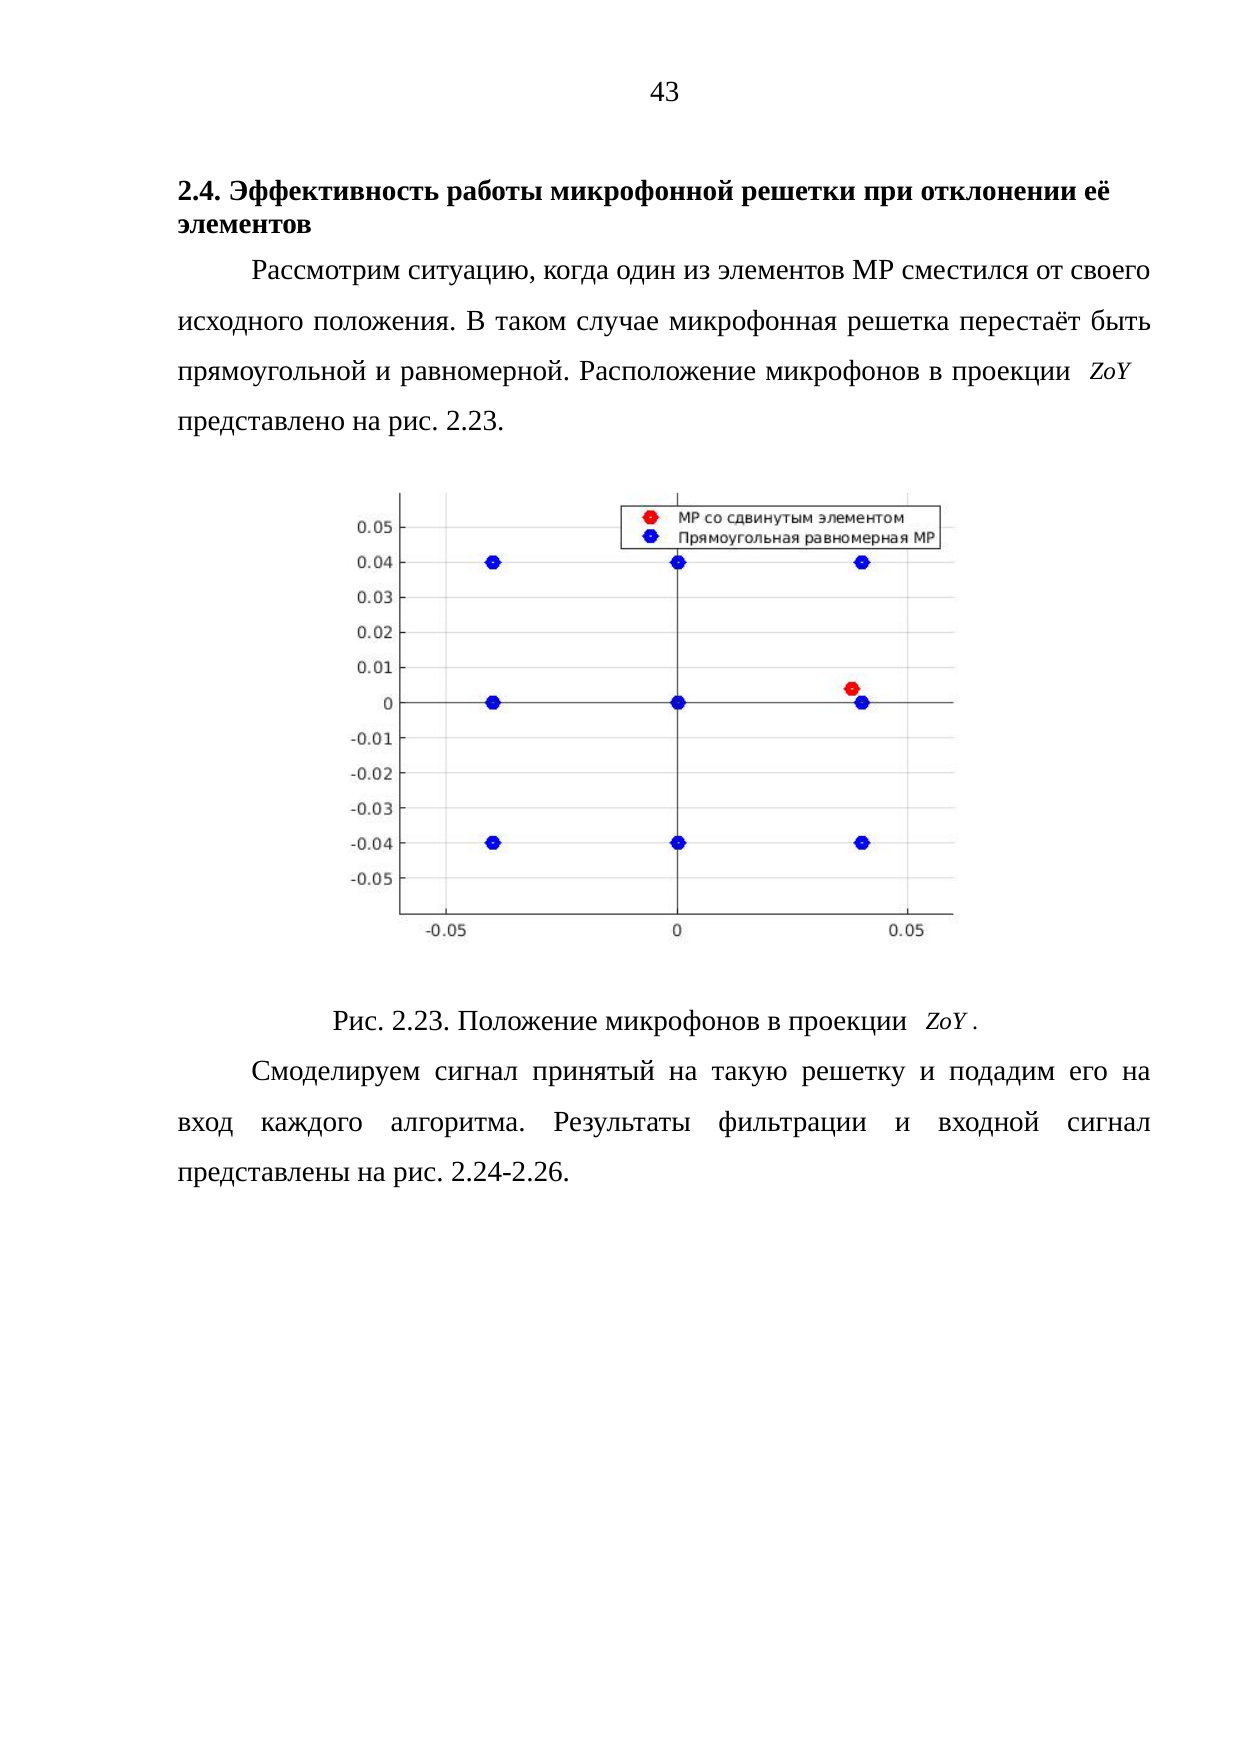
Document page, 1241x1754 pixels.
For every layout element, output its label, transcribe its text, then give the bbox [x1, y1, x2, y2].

text Смоделируем сигнал принятый на такую решетку и подадим его на вход каждого алгоритма. Результаты фильтрации и входной сигнал представлены на рис. 2.24-2.26. [177, 1053, 1152, 1188]
text Рассмотрим ситуацию, когда один из элементов МР сместился от своего исходного положения. В таком случае микрофонная решетка перестаёт быть прямоугольной и равномерной. Расположение микрофонов в проекциипредставлено на рис. 2.23. [177, 252, 1152, 437]
picture [308, 453, 1021, 970]
text Рис. 2.23. Положение микрофонов в проекции [177, 970, 1152, 1037]
subtitle 2.4. Эффективность работы микрофонной решетки при отклонении её элементов [177, 173, 1152, 240]
